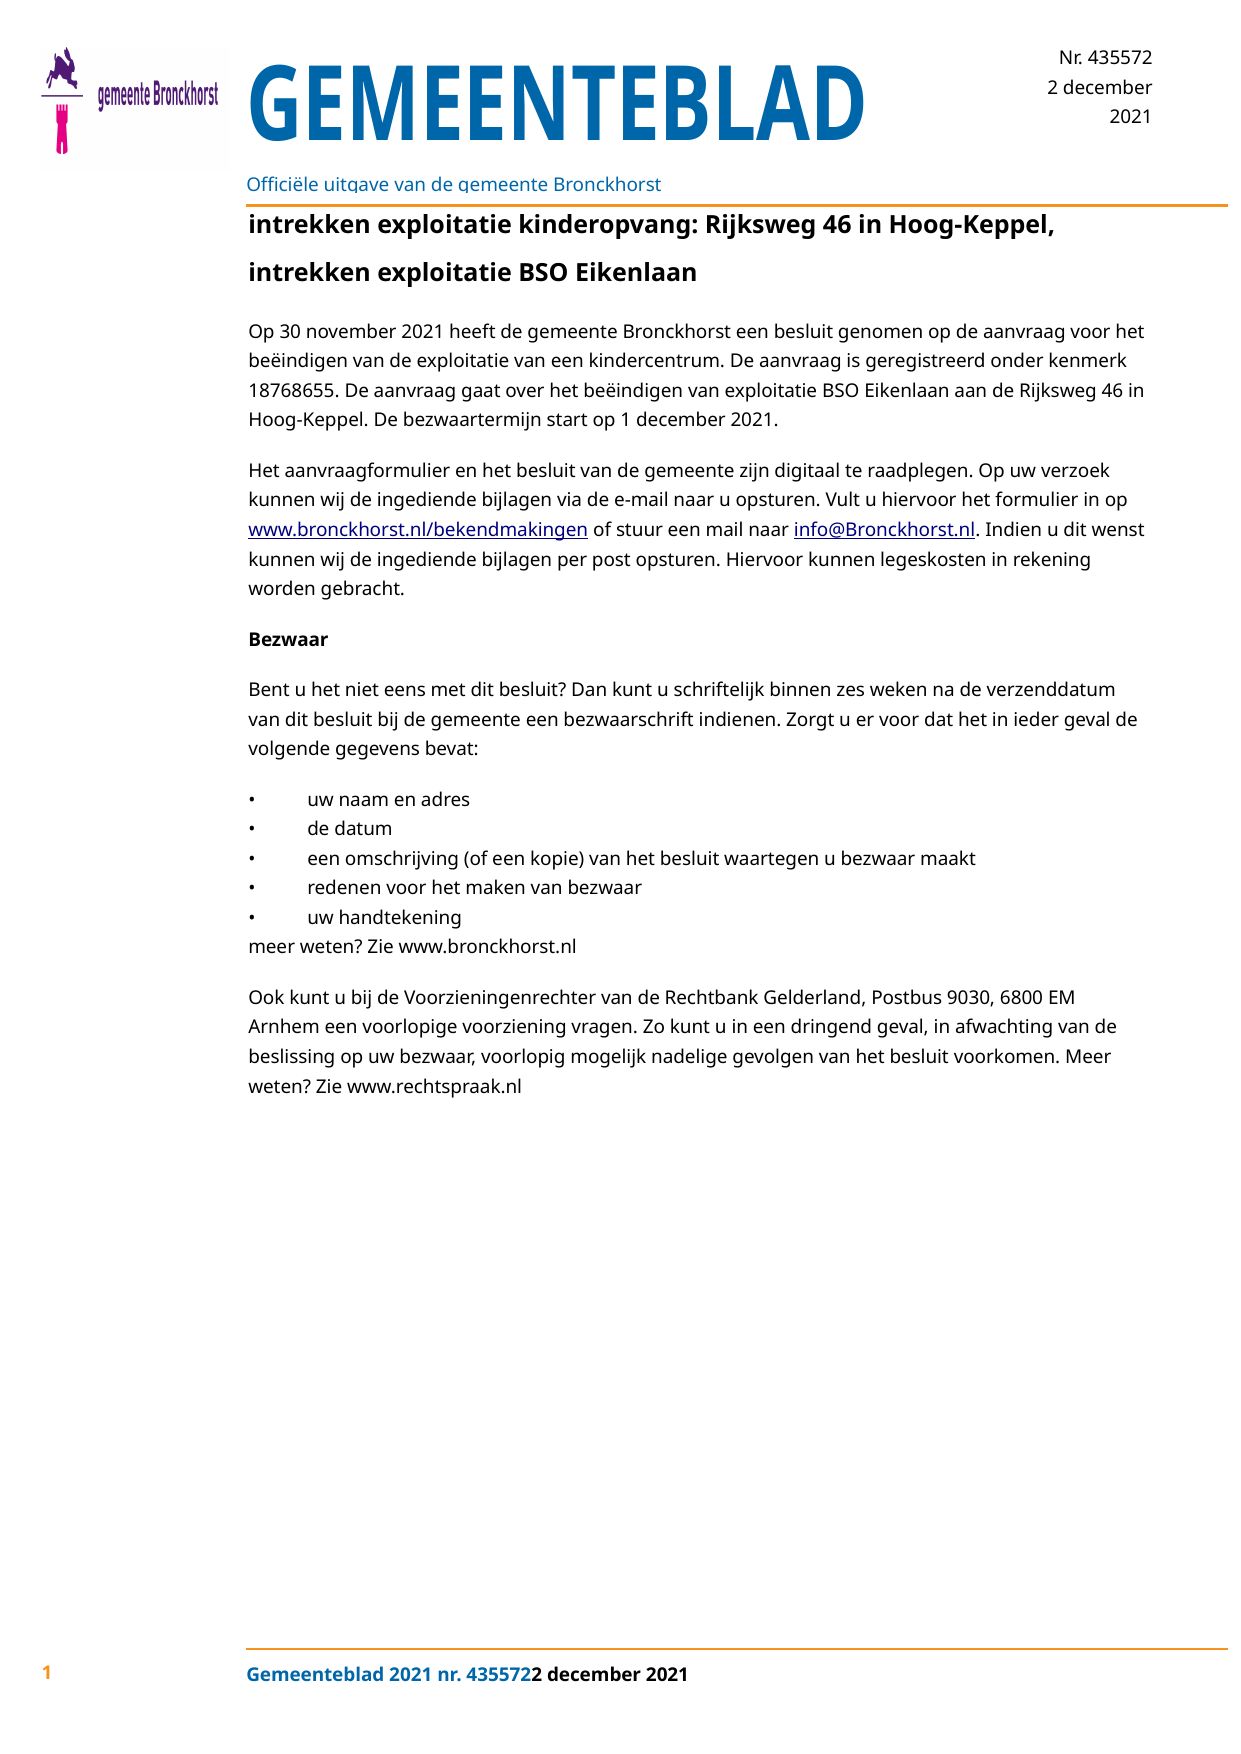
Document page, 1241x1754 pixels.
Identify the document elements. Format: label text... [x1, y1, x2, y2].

list de datum [248, 815, 1152, 841]
picture [41, 47, 231, 172]
text Het aanvraagformulier en het besluit van de gemeente zijn digitaal te raadplegen. Op uw verzoek kunnen wij de ingediende bijlagen via de e-mail naar u opsturen. Vult u hiervoor het formulier in op www.bronckhorst.nl/bekendmakingen of stuur een mail naar info@Bronckhorst.nl. Indien u dit wenst kunnen wij de ingediende bijlagen per post opsturen. Hiervoor kunnen legeskosten in rekening worden gebracht. [248, 457, 1152, 601]
text Op 30 november 2021 heeft de gemeente Bronckhorst een besluit genomen op de aanvraag voor het beëindigen van de exploitatie van een kindercentrum. De aanvraag is geregistreerd onder kenmerk 18768655. De aanvraag gaat over het beëindigen van exploitatie BSO Eikenlaan aan de Rijksweg 46 in Hoog-Keppel. De bezwaartermijn start op 1 december 2021. [248, 318, 1152, 432]
text intrekken exploitatie kinderopvang: Rijksweg 46 in Hoog-Keppel, intrekken exploitatie BSO Eikenlaan [248, 207, 1152, 288]
list uw naam en adres [248, 786, 1152, 812]
list redenen voor het maken van bezwaar [248, 874, 1152, 900]
list uw handtekening [248, 904, 1152, 930]
text Bezwaar [248, 626, 1152, 652]
text meer weten? Zie www.bronckhorst.nl [248, 934, 1152, 959]
text Ook kunt u bij de Voorzieningenrechter van de Rechtbank Gelderland, Postbus 9030, 6800 EM Arnhem een voorlopige voorziening vragen. Zo kunt u in een dringend geval, in afwachting van de beslissing op uw bezwaar, voorlopig mogelijk nadelige gevolgen van het besluit voorkomen. Meer weten? Zie www.rechtspraak.nl [248, 984, 1152, 1099]
list een omschrijving (of een kopie) van het besluit waartegen u bezwaar maakt [248, 845, 1152, 871]
text Bent u het niet eens met dit besluit? Dan kunt u schriftelijk binnen zes weken na de verzenddatum van dit besluit bij de gemeente een bezwaarschrift indienen. Zorgt u er voor dat het in ieder geval de volgende gegevens bevat: [248, 676, 1152, 761]
